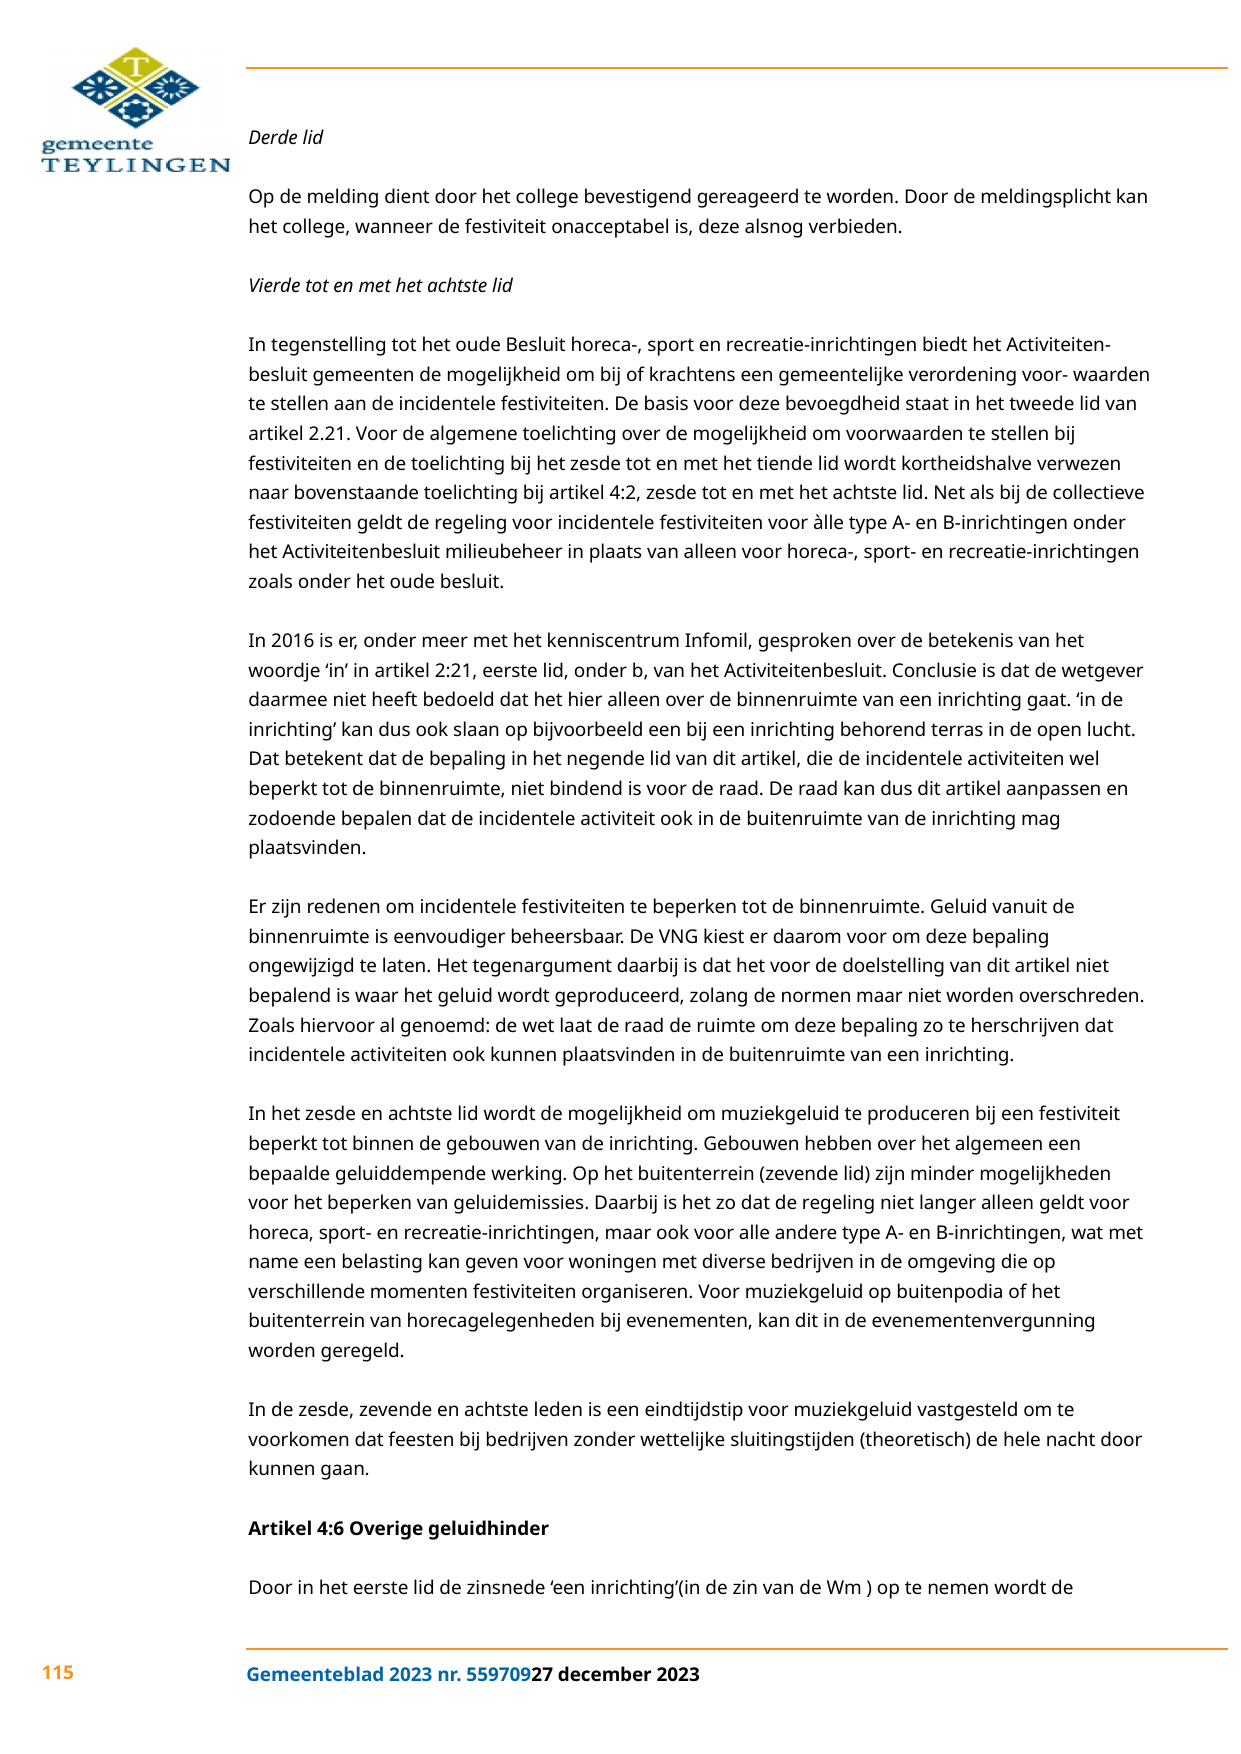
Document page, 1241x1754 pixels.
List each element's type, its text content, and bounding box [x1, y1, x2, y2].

text In het zesde en achtste lid wordt de mogelijkheid om muziekgeluid te produceren bij een festiviteit beperkt tot binnen de gebouwen van de inrichting. Gebouwen hebben over het algemeen een bepaalde geluiddempende werking. Op het buitenterrein (zevende lid) zijn minder mogelijkheden voor het beperken van geluidemissies. Daarbij is het zo dat de regeling niet langer alleen geldt voor horeca, sport- en recreatie-inrichtingen, maar ook voor alle andere type A- en B-inrichtingen, wat met name een belasting kan geven voor woningen met diverse bedrijven in de omgeving die op verschillende momenten festiviteiten organiseren. Voor muziekgeluid op buitenpodia of het buitenterrein van horecagelegenheden bij evenementen, kan dit in de evenementenvergunning worden geregeld. [248, 1101, 1152, 1363]
text Op de melding dient door het college bevestigend gereageerd te worden. Door de meldingsplicht kan het college, wanneer de festiviteit onacceptabel is, deze alsnog verbieden. [248, 183, 1152, 239]
text Derde lid [248, 124, 1152, 150]
picture [41, 47, 231, 172]
text Vierde tot en met het achtste lid [248, 272, 1152, 298]
text In tegenstelling tot het oude Besluit horeca-, sport en recreatie-inrichtingen biedt het Activiteiten- besluit gemeenten de mogelijkheid om bij of krachtens een gemeentelijke verordening voor- waarden te stellen aan de incidentele festiviteiten. De basis voor deze bevoegdheid staat in het tweede lid van artikel 2.21. Voor de algemene toelichting over de mogelijkheid om voorwaarden te stellen bij festiviteiten en de toelichting bij het zesde tot en met het tiende lid wordt kortheidshalve verwezen naar bovenstaande toelichting bij artikel 4:2, zesde tot en met het achtste lid. Net als bij de collectieve festiviteiten geldt de regeling voor incidentele festiviteiten voor àlle type A- en B-inrichtingen onder het Activiteitenbesluit milieubeheer in plaats van alleen voor horeca-, sport- en recreatie-inrichtingen zoals onder het oude besluit. [248, 331, 1152, 594]
text In de zesde, zevende en achtste leden is een eindtijdstip voor muziekgeluid vastgesteld om te voorkomen dat feesten bij bedrijven zonder wettelijke sluitingstijden (theoretisch) de hele nacht door kunnen gaan. [248, 1396, 1152, 1481]
text Artikel 4:6 Overige geluidhinder [248, 1515, 1152, 1541]
text In 2016 is er, onder meer met het kenniscentrum Infomil, gesproken over de betekenis van het woordje ‘in’ in artikel 2:21, eerste lid, onder b, van het Activiteitenbesluit. Conclusie is dat de wetgever daarmee niet heeft bedoeld dat het hier alleen over de binnenruimte van een inrichting gaat. ‘in de inrichting’ kan dus ook slaan op bijvoorbeeld een bij een inrichting behorend terras in de open lucht. Dat betekent dat de bepaling in het negende lid van dit artikel, die de incidentele activiteiten wel beperkt tot de binnenruimte, niet bindend is voor de raad. De raad kan dus dit artikel aanpassen en zodoende bepalen dat de incidentele activiteit ook in de buitenruimte van de inrichting mag plaatsvinden. [248, 627, 1152, 860]
text Door in het eerste lid de zinsnede ‘een inrichting’(in de zin van de Wm ) op te nemen wordt de [248, 1574, 1152, 1600]
text Er zijn redenen om incidentele festiviteiten te beperken tot de binnenruimte. Geluid vanuit de binnenruimte is eenvoudiger beheersbaar. De VNG kiest er daarom voor om deze bepaling ongewijzigd te laten. Het tegenargument daarbij is dat het voor de doelstelling van dit artikel niet bepalend is waar het geluid wordt geproduceerd, zolang de normen maar niet worden overschreden. Zoals hiervoor al genoemd: de wet laat de raad de ruimte om deze bepaling zo te herschrijven dat incidentele activiteiten ook kunnen plaatsvinden in de buitenruimte van een inrichting. [248, 893, 1152, 1067]
